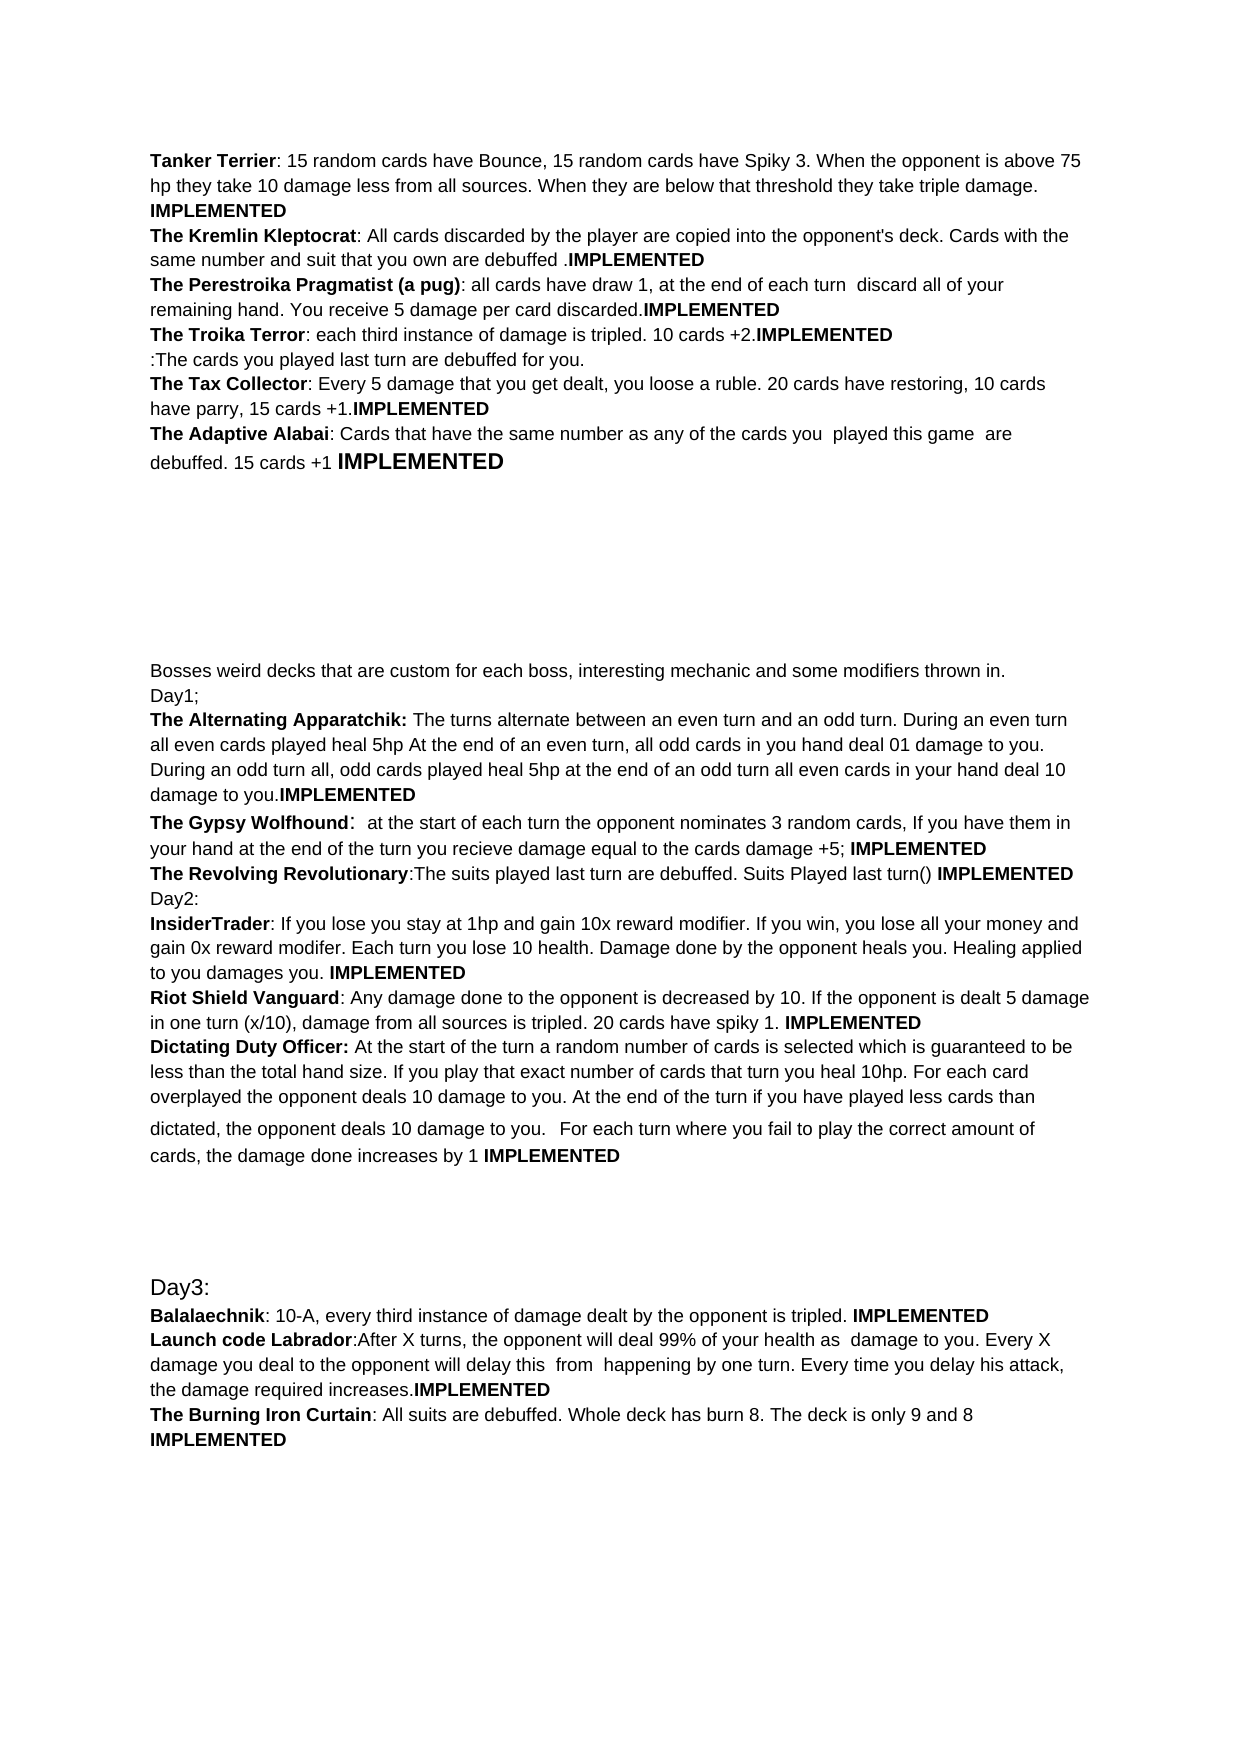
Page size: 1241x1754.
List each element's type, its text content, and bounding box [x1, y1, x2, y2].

text Balalaechnik: 10-A, every third instance of damage dealt by the opponent is tripled. IMPLEMENTED [150, 1304, 1090, 1326]
text Day1; [150, 684, 1090, 706]
text Riot Shield Vanguard: Any damage done to the opponent is decreased by 10. If the opponent is dealt 5 damage in one turn (x/10), damage from all sources is tripled. 20 cards have spiky 1. IMPLEMENTED [150, 987, 1090, 1033]
text Bosses weird decks that are custom for each boss, interesting mechanic and some modifiers thrown in. [150, 659, 1090, 681]
text InsiderTrader: If you lose you stay at 1hp and gain 10x reward modifier. If you win, you lose all your money and gain 0x reward modifer. Each turn you lose 10 health. Damage done by the opponent heals you. Healing applied to you damages you. IMPLEMENTED [150, 912, 1090, 983]
text Day2: [150, 887, 1090, 909]
text The Gypsy Wolfhound: at the start of each turn the opponent nominates 3 random cards, If you have them in your hand at the end of the turn you recieve damage equal to the cards damage +5; IMPLEMENTED [150, 808, 1090, 859]
text The Perestroika Pragmatist (a pug): all cards have draw 1, at the end of each turn discard all of your remaining hand. You receive 5 damage per card discarded.IMPLEMENTED [150, 274, 1090, 320]
text The Tax Collector: Every 5 damage that you get dealt, you loose a ruble. 20 cards have restoring, 10 cards have parry, 15 cards +1.IMPLEMENTED [150, 373, 1090, 419]
text The Burning Iron Curtain: All suits are debuffed. Whole deck has burn 8. The deck is only 9 and 8 IMPLEMENTED [150, 1403, 1090, 1450]
text The Kremlin Kleptocrat: All cards discarded by the player are copied into the opponent's deck. Cards with the same number and suit that you own are debuffed .IMPLEMENTED [150, 224, 1090, 271]
text The Adaptive Alabai: Cards that have the same number as any of the cards you played this game are debuffed. 15 cards +1 IMPLEMENTED [150, 423, 1090, 474]
text :The cards you played last turn are debuffed for you. [150, 348, 1090, 370]
text Day3: [150, 1274, 1090, 1301]
text Dictating Duty Officer: At the start of the turn a random number of cards is selected which is guaranteed to be less than the total hand size. If you play that exact number of cards that turn you heal 10hp. For each card overplayed the opponent deals 10 damage to you. At the end of the turn if you have played less cards than dictated, the opponent deals 10 damage to you. For each turn where you fail to play the correct amount of cards, the damage done increases by 1 IMPLEMENTED [150, 1036, 1090, 1166]
text Tanker Terrier: 15 random cards have Bounce, 15 random cards have Spiky 3. When the opponent is above 75 hp they take 10 damage less from all sources. When they are below that threshold they take triple damage. IMPLEMENTED [150, 150, 1090, 221]
text The Alternating Apparatchik: The turns alternate between an even turn and an odd turn. During an even turn all even cards played heal 5hp At the end of an even turn, all odd cards in you hand deal 01 damage to you. During an odd turn all, odd cards played heal 5hp at the end of an odd turn all even cards in your hand deal 10 damage to you.IMPLEMENTED [150, 709, 1090, 805]
text The Revolving Revolutionary:The suits played last turn are debuffed. Suits Played last turn() IMPLEMENTED [150, 863, 1090, 884]
text Launch code Labrador:After X turns, the opponent will deal 99% of your health as damage to you. Every X damage you deal to the opponent will delay this from happening by one turn. Every time you delay his attack, the damage required increases.IMPLEMENTED [150, 1329, 1090, 1400]
text The Troika Terror: each third instance of damage is tripled. 10 cards +2.IMPLEMENTED [150, 323, 1090, 345]
